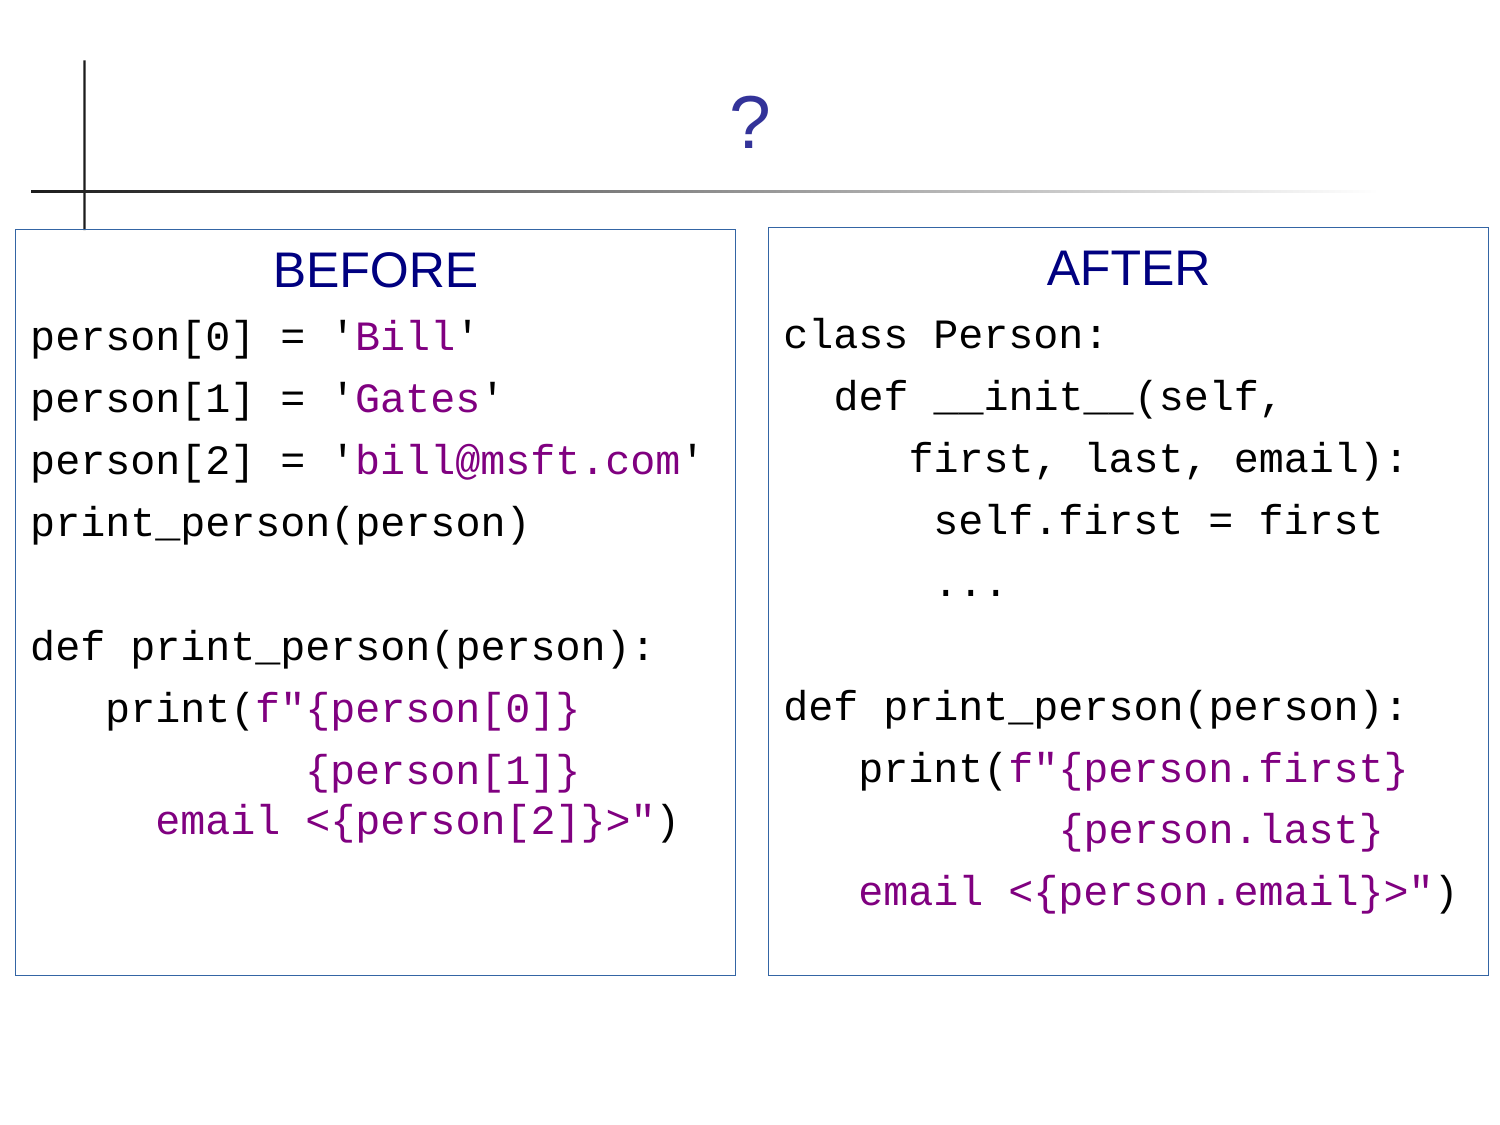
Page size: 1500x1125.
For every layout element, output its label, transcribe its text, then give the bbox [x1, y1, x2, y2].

list AFTER class Person: def __init__(self, first, last, email): self.first = first ... def print_person(person): print(f"{person.first} {person.last} email <{person.email}>") [768, 227, 1489, 976]
list BEFORE person[0] = 'Bill' person[1] = 'Gates' person[2] = 'bill@msft.com' print_person(person) def print_person(person): print(f"{person[0]} {person[1]} email <{person[2]}>") [15, 229, 736, 976]
title ? [50, 37, 1450, 201]
